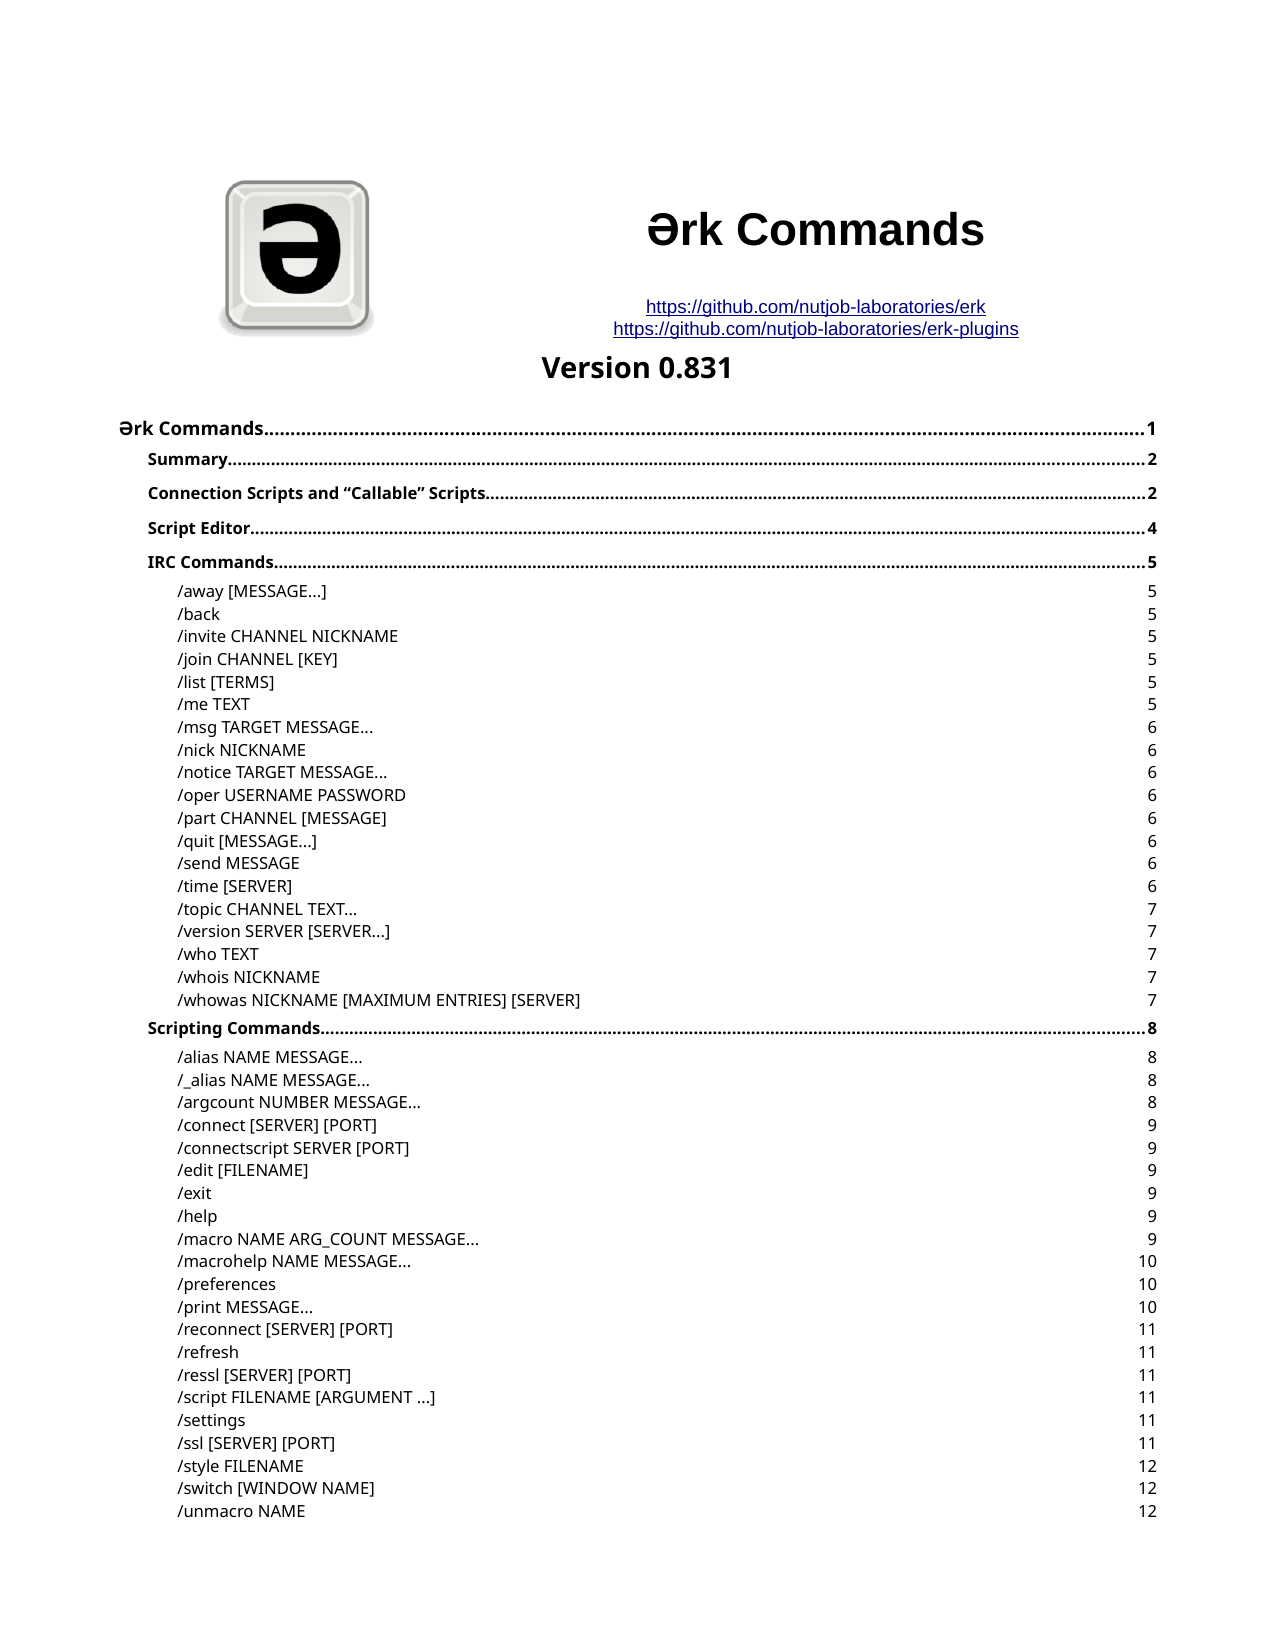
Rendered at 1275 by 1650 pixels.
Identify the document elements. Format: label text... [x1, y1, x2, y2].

text /send MESSAGE 6 [177, 852, 1157, 875]
text /nick NICKNAME 6 [177, 738, 1157, 761]
text /time [SERVER] 6 [177, 875, 1157, 897]
text Ərk Commands 1 [118, 416, 1157, 441]
text /style FILENAME 12 [177, 1454, 1157, 1477]
text /oper USERNAME PASSWORD 6 [177, 784, 1157, 807]
text /notice TARGET MESSAGE... 6 [177, 761, 1157, 784]
text /exit 9 [177, 1182, 1157, 1204]
text /away [MESSAGE...] 5 [177, 579, 1157, 602]
text /invite CHANNEL NICKNAME 5 [177, 625, 1157, 648]
text /connect [SERVER] [PORT] 9 [177, 1114, 1157, 1136]
text IRC Commands 5 [148, 551, 1157, 573]
text Script Editor 4 [148, 516, 1157, 539]
text /unmacro NAME 12 [177, 1500, 1157, 1522]
text /me TEXT 5 [177, 693, 1157, 716]
text /who TEXT 7 [177, 943, 1157, 966]
text /preferences 10 [177, 1273, 1157, 1295]
text Connection Scripts and “Callable” Scripts 2 [148, 482, 1157, 504]
text /argcount NUMBER MESSAGE... 8 [177, 1091, 1157, 1114]
text /join CHANNEL [KEY] 5 [177, 648, 1157, 670]
text Summary 2 [148, 447, 1157, 470]
text /help 9 [177, 1204, 1157, 1227]
text /list [TERMS] 5 [177, 670, 1157, 693]
text /quit [MESSAGE...] 6 [177, 829, 1157, 852]
table_header Ərk Commands https://github.com/nutjob-laboratories/erk https://github.com/nutjob-laboratories/erk-plugins [474, 169, 1157, 347]
text /script FILENAME [ARGUMENT ...] 11 [177, 1386, 1157, 1409]
text /connectscript SERVER [PORT] 9 [177, 1136, 1157, 1159]
text /whowas NICKNAME [MAXIMUM ENTRIES] [SERVER] 7 [177, 988, 1157, 1011]
text /reconnect [SERVER] [PORT] 11 [177, 1318, 1157, 1341]
text /macrohelp NAME MESSAGE... 10 [177, 1250, 1157, 1273]
text /msg TARGET MESSAGE... 6 [177, 716, 1157, 738]
text /version SERVER [SERVER...] 7 [177, 920, 1157, 943]
text /alias NAME MESSAGE... 8 [177, 1046, 1157, 1068]
text /_alias NAME MESSAGE... 8 [177, 1068, 1157, 1091]
table_header [118, 135, 1157, 169]
text /back 5 [177, 602, 1157, 625]
text /part CHANNEL [MESSAGE] 6 [177, 807, 1157, 829]
picture [218, 180, 375, 337]
text /edit [FILENAME] 9 [177, 1159, 1157, 1182]
text /settings 11 [177, 1409, 1157, 1432]
text /ressl [SERVER] [PORT] 11 [177, 1363, 1157, 1386]
text /whois NICKNAME 7 [177, 966, 1157, 988]
text /print MESSAGE... 10 [177, 1295, 1157, 1318]
text /topic CHANNEL TEXT... 7 [177, 897, 1157, 920]
text /switch [WINDOW NAME] 12 [177, 1477, 1157, 1500]
table_cell Version 0.831 [118, 348, 1157, 387]
text /macro NAME ARG_COUNT MESSAGE... 9 [177, 1227, 1157, 1250]
text Scripting Commands 8 [148, 1017, 1157, 1039]
table_header [118, 169, 474, 347]
text /ssl [SERVER] [PORT] 11 [177, 1432, 1157, 1454]
text /refresh 11 [177, 1341, 1157, 1363]
